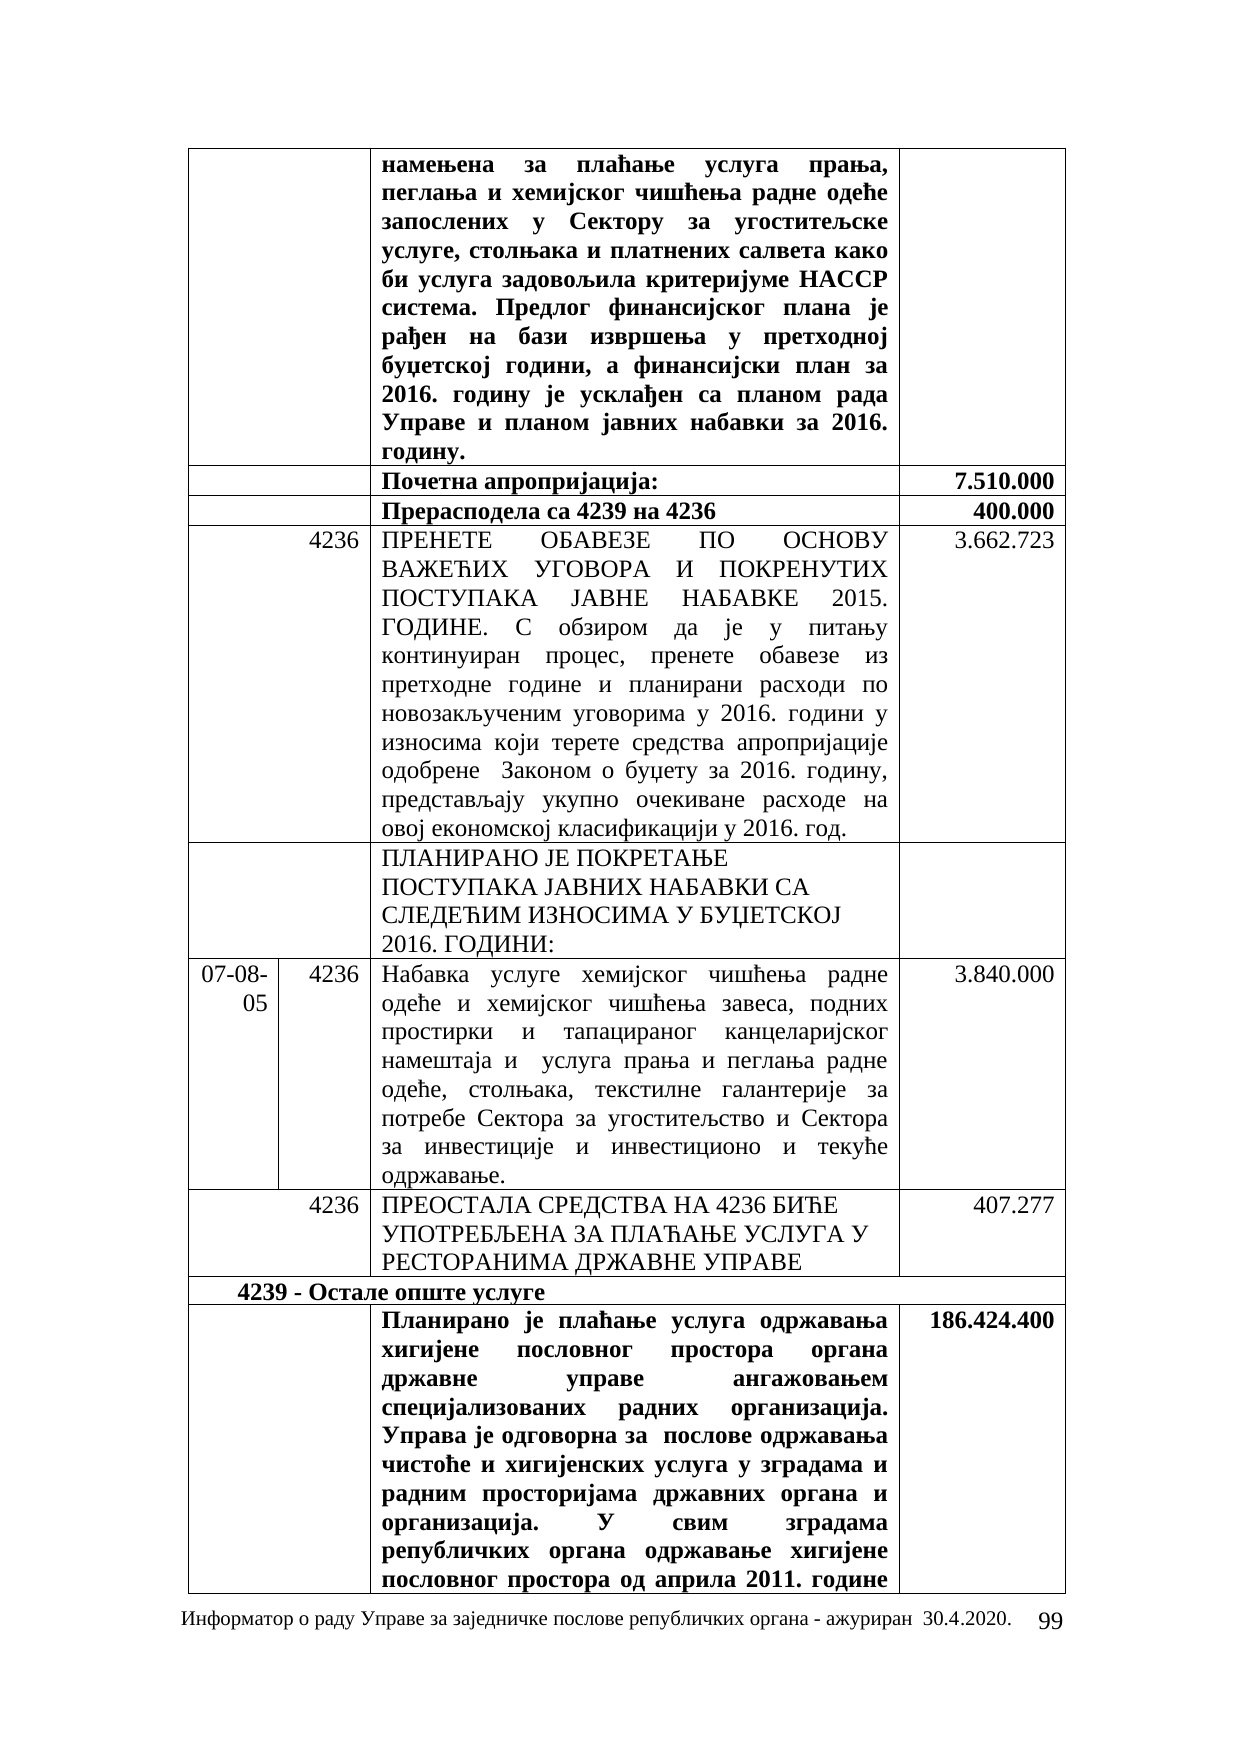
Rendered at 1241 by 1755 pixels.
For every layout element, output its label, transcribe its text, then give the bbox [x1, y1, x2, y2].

table_cell [189, 466, 370, 495]
table_cell 4239 - Остале опште услуге [189, 1277, 1065, 1304]
table_cell [189, 843, 370, 958]
table_cell [189, 149, 370, 465]
table_cell Почетна апропријација: [371, 466, 899, 495]
table_cell 3.840.000 [900, 959, 1065, 1189]
table_cell Планирано је плаћање услуга одржавања хигијене пословног простора органа државне управе ангажовањем специјализованих радних организација. Управа је одговорна за послове одржавања чистоће и хигијенских услуга у зградама и радним просторијама државних органа и организација. У свим зградама републичких органа одржавање хигијене пословног простора од априла 2011. године [371, 1305, 899, 1593]
table_cell [900, 149, 1065, 465]
table_cell 4236 [279, 959, 370, 1189]
table_cell 186.424.400 [900, 1305, 1065, 1593]
table_cell ПРЕОСТАЛА СРЕДСТВА НА 4236 БИЋЕ УПОТРЕБЉЕНА ЗА ПЛАЋАЊЕ УСЛУГА У РЕСТОРАНИМА ДРЖАВНЕ УПРАВЕ [371, 1190, 899, 1276]
table_cell 07-08-05 [189, 959, 278, 1189]
table_cell 7.510.000 [900, 466, 1065, 495]
table_cell ПРЕНЕТЕ ОБАВЕЗЕ ПО ОСНОВУ ВАЖЕЋИХ УГОВОРА И ПОКРЕНУТИХ ПОСТУПАКА ЈАВНЕ НАБАВКЕ 2015. ГОДИНЕ. С обзиром да је у питању континуиран процес, пренете обавезе из претходне године и планирани расходи по новозакљученим уговорима у 2016. години у износима који терете средства апропријације одобрене Законом о буџету за 2016. годину, представљају укупно очекиване расходе на овој економској класификацији у 2016. год. [371, 526, 899, 842]
table_cell 3.662.723 [900, 526, 1065, 842]
table_cell 400.000 [900, 496, 1065, 524]
table_cell Набавка услуге хемијског чишћења радне одеће и хемијског чишћења завеса, подних простирки и тапацираног канцеларијског намештаја и услуга прања и пеглања радне одеће, столњака, текстилне галантерије за потребе Сектора за угоститељство и Сектора за инвестиције и инвестиционо и текуће одржавање. [371, 959, 899, 1189]
table_cell [189, 496, 370, 524]
table_cell [189, 1305, 370, 1593]
table_cell 407.277 [900, 1190, 1065, 1276]
table_cell ПЛАНИРАНО ЈЕ ПОКРЕТАЊЕ ПОСТУПАКА ЈАВНИХ НАБАВКИ СА СЛЕДЕЋИМ ИЗНОСИМА У БУЏЕТСКОЈ 2016. ГОДИНИ: [371, 843, 899, 958]
table_cell [900, 843, 1065, 958]
table_cell 4236 [189, 1190, 370, 1276]
table_cell Прерасподела са 4239 на 4236 [371, 496, 899, 524]
table_cell 4236 [189, 526, 370, 842]
table_cell намењена за плаћање услуга прања, пеглања и хемијског чишћења радне одеће запослених у Сектору за угоститељске услуге, столњака и платнених салвета како би услуга задовољила критеријуме НАССР система. Предлог финансијског плана је рађен на бази извршења у претходној буџетској години, а финансијски план за 2016. годину је усклађен са планом рада Управе и планом јавних набавки за 2016. годину. [371, 149, 899, 465]
